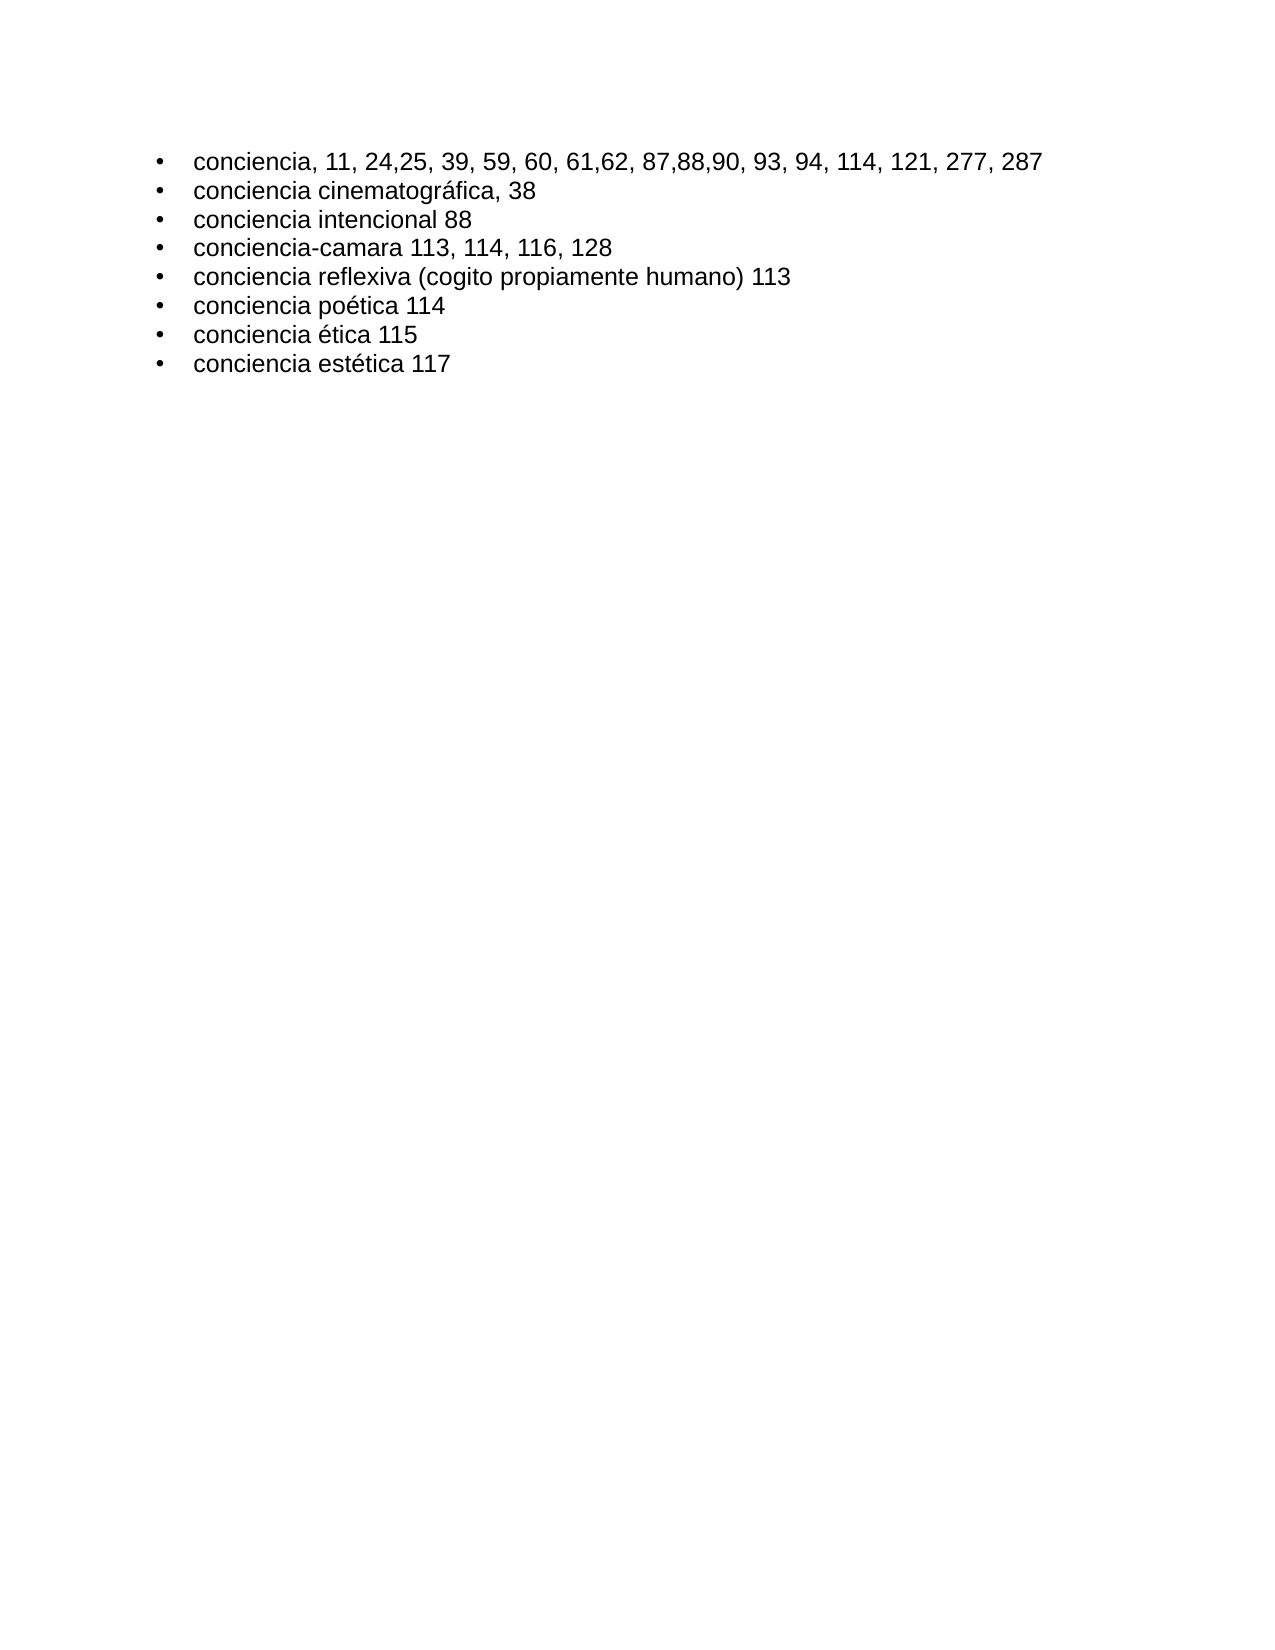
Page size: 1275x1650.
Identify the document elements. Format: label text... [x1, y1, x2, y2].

list conciencia, 11, 24,25, 39, 59, 60, 61,62, 87,88,90, 93, 94, 114, 121, 277, 287 [156, 147, 1157, 176]
list conciencia poética 114 [156, 291, 1157, 320]
list conciencia-camara 113, 114, 116, 128 [156, 233, 1157, 262]
list conciencia intencional 88 [156, 204, 1157, 233]
list conciencia estética 117 [156, 349, 1157, 378]
list conciencia ética 115 [156, 320, 1157, 349]
list conciencia reflexiva (cogito propiamente humano) 113 [156, 262, 1157, 291]
list conciencia cinematográfica, 38 [156, 176, 1157, 204]
